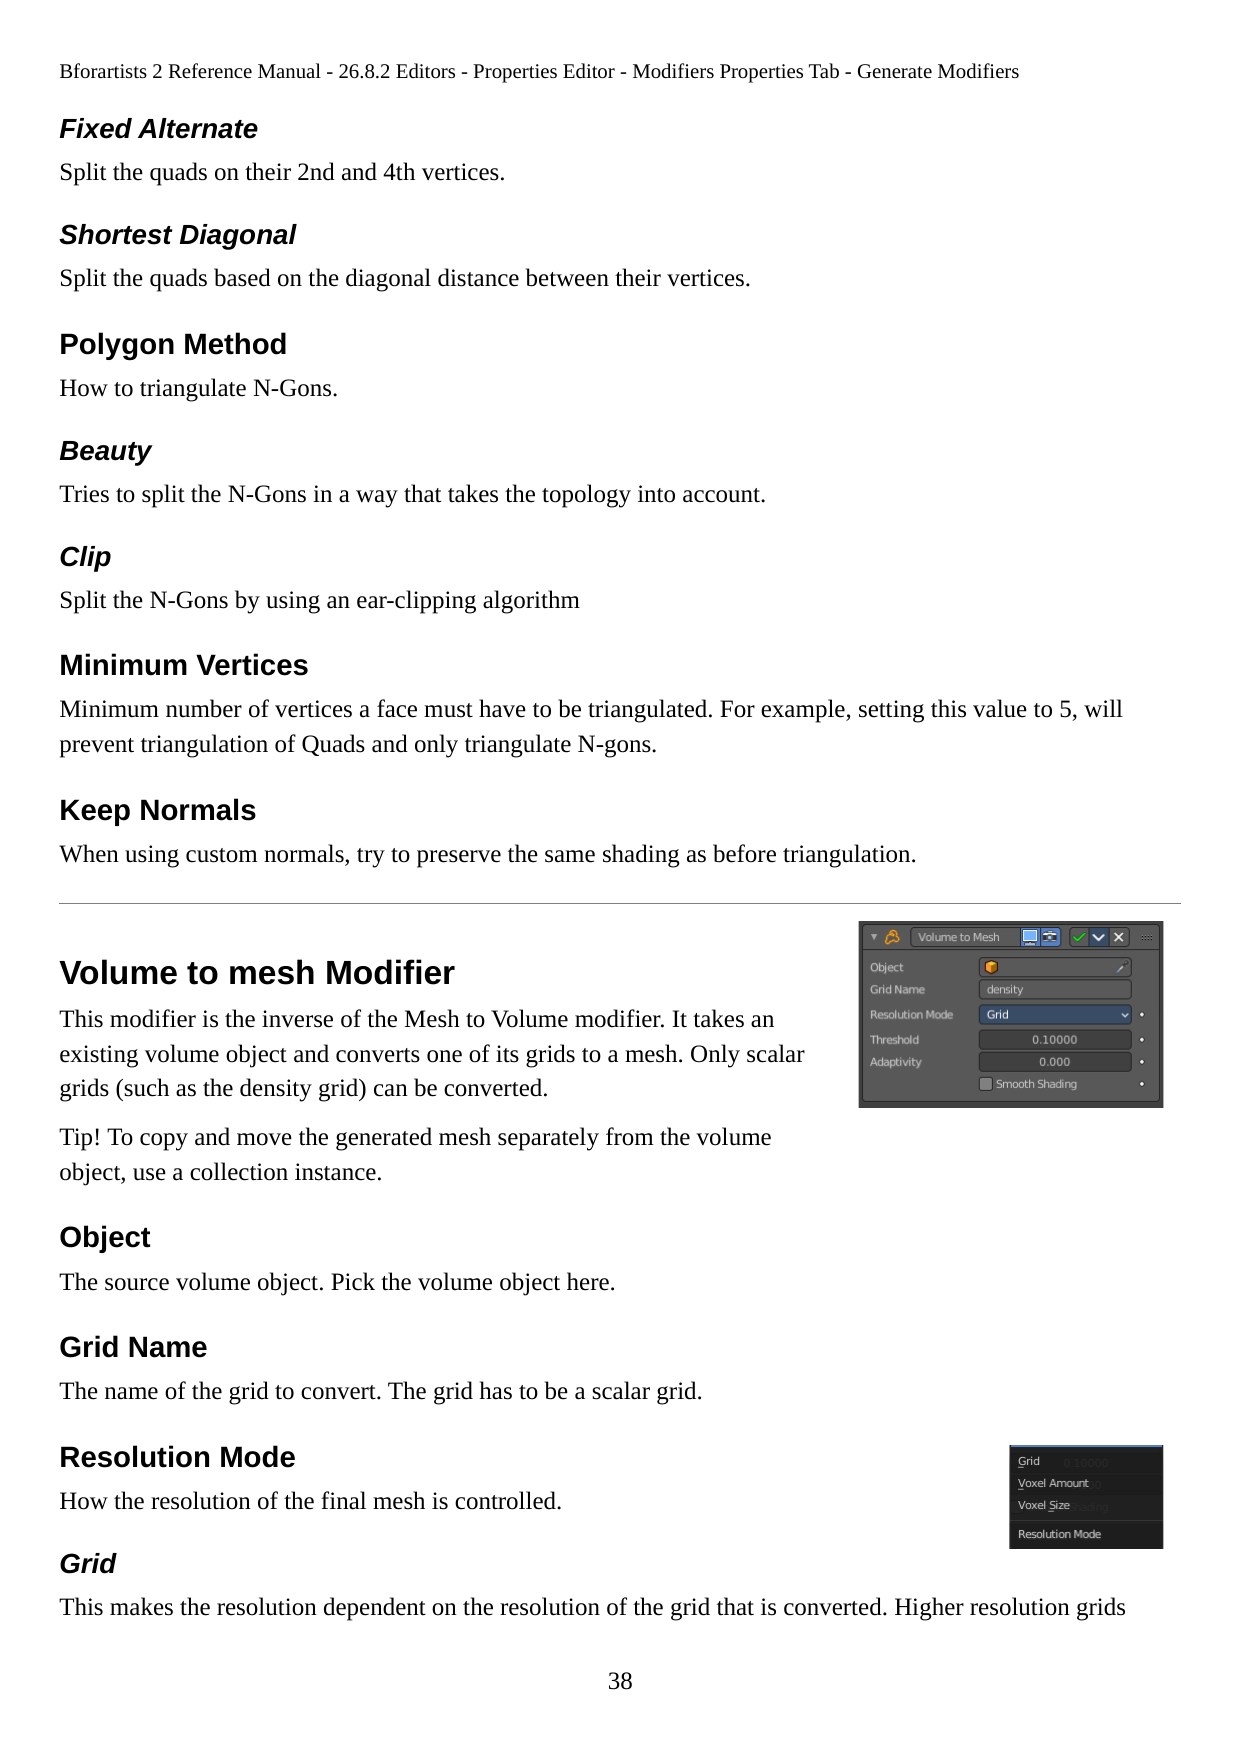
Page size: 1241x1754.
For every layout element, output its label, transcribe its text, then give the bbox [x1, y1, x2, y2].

subtitle Resolution Mode [59, 1440, 1181, 1474]
text Split the N-Gons by using an ear-clipping algorithm [59, 585, 1181, 613]
picture [858, 921, 1164, 1108]
subtitle Grid Name [59, 1330, 1181, 1364]
subtitle Grid [59, 1548, 1181, 1580]
text The name of the grid to convert. The grid has to be a scalar grid. [59, 1376, 1181, 1405]
text Tries to split the N-Gons in a way that takes the topology into account. [59, 479, 1181, 507]
subtitle Fixed Alternate [59, 113, 1181, 144]
subtitle Volume to mesh Modifier [59, 953, 858, 992]
subtitle [1164, 953, 1181, 992]
subtitle Beauty [59, 434, 1181, 466]
text How to triangulate N-Gons. [59, 373, 1181, 402]
subtitle Object [59, 1220, 1181, 1254]
subtitle Clip [59, 540, 1181, 572]
text The source volume object. Pick the volume object here. [59, 1267, 1181, 1295]
picture [1009, 1445, 1164, 1549]
subtitle Shortest Diagonal [59, 218, 1181, 250]
text How the resolution of the final mesh is controlled. [59, 1486, 1009, 1515]
text Split the quads on their 2nd and 4th vertices. [59, 157, 1181, 186]
text This modifier is the inverse of the Mesh to Volume modifier. It takes an existing volume object and converts one of its grids to a mesh. Only scalar grids (such as the density grid) can be converted. [59, 1004, 858, 1102]
text Split the quads based on the diagonal distance between their vertices. [59, 263, 1181, 292]
text When using custom normals, try to preserve the same shading as before triangulation. [59, 839, 1181, 868]
subtitle Keep Normals [59, 793, 1181, 826]
text Minimum number of vertices a face must have to be triangulated. For example, setting this value to 5, will prevent triangulation of Quads and only triangulate N-gons. [59, 694, 1181, 758]
subtitle Minimum Vertices [59, 648, 1181, 682]
text Tip! To copy and move the generated mesh separately from the volume object, use a collection instance. [59, 1122, 1181, 1185]
subtitle Polygon Method [59, 327, 1181, 360]
text This makes the resolution dependent on the resolution of the grid that is converted. Higher resolution grids [59, 1592, 1181, 1621]
